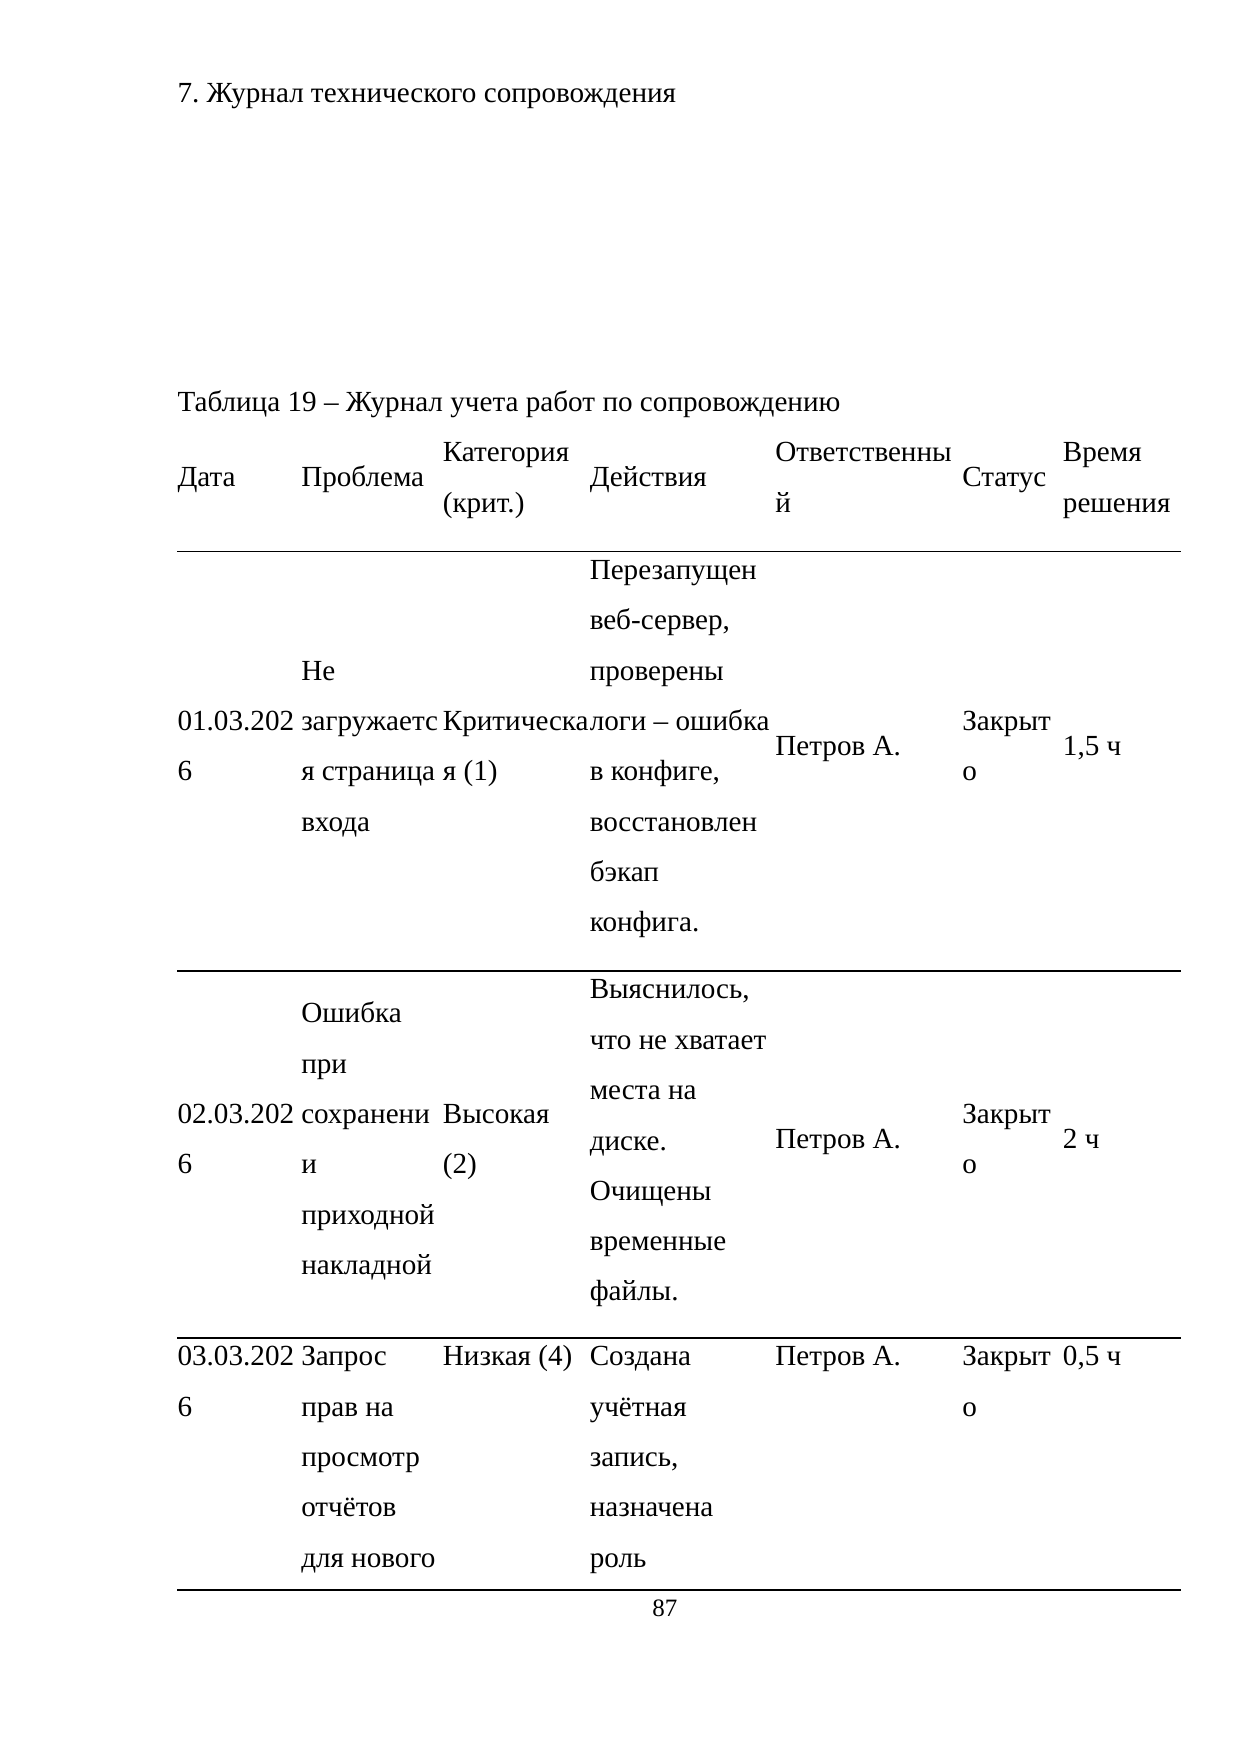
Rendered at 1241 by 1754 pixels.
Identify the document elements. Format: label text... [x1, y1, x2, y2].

table_cell Петров А. [775, 552, 962, 970]
table_cell Выяснилось, что не хватает места на диске. Очищены временные файлы. [590, 972, 775, 1337]
table_cell Высокая (2) [443, 972, 589, 1337]
table_header Ответственный [775, 434, 962, 551]
table_header Время решения [1063, 434, 1181, 551]
table_cell Петров А. [775, 1339, 962, 1589]
table_header Проблема [301, 434, 443, 551]
table_cell Низкая (4) [443, 1339, 589, 1589]
text 7. Журнал технического сопровождения [177, 75, 1152, 108]
table_cell 03.03.2026 [177, 1339, 301, 1589]
table_cell Не загружается страница входа [301, 552, 443, 970]
table_cell 1,5 ч [1063, 552, 1181, 970]
table_cell 0,5 ч [1063, 1339, 1181, 1589]
table_cell Ошибка при сохранении приходной накладной [301, 972, 443, 1337]
table_cell Критическая (1) [443, 552, 589, 970]
table_cell Создана учётная запись, назначена роль [590, 1339, 775, 1589]
table_cell Запрос прав на просмотр отчётов для нового [301, 1339, 443, 1589]
table_cell 2 ч [1063, 972, 1181, 1337]
table_cell Петров А. [775, 972, 962, 1337]
table_header Статус [962, 434, 1063, 551]
table_cell 01.03.2026 [177, 552, 301, 970]
table_cell 02.03.2026 [177, 972, 301, 1337]
table_cell Закрыто [962, 972, 1063, 1337]
table_cell Перезапущен веб-сервер, проверены логи – ошибка в конфиге, восстановлен бэкап конфига. [590, 552, 775, 970]
table_header Дата [177, 434, 301, 551]
table_header Действия [590, 434, 775, 551]
table_cell Закрыто [962, 552, 1063, 970]
text Таблица 19 – Журнал учета работ по сопровождению [177, 384, 1152, 418]
table_header Категория (крит.) [443, 434, 589, 551]
table_cell Закрыто [962, 1339, 1063, 1589]
